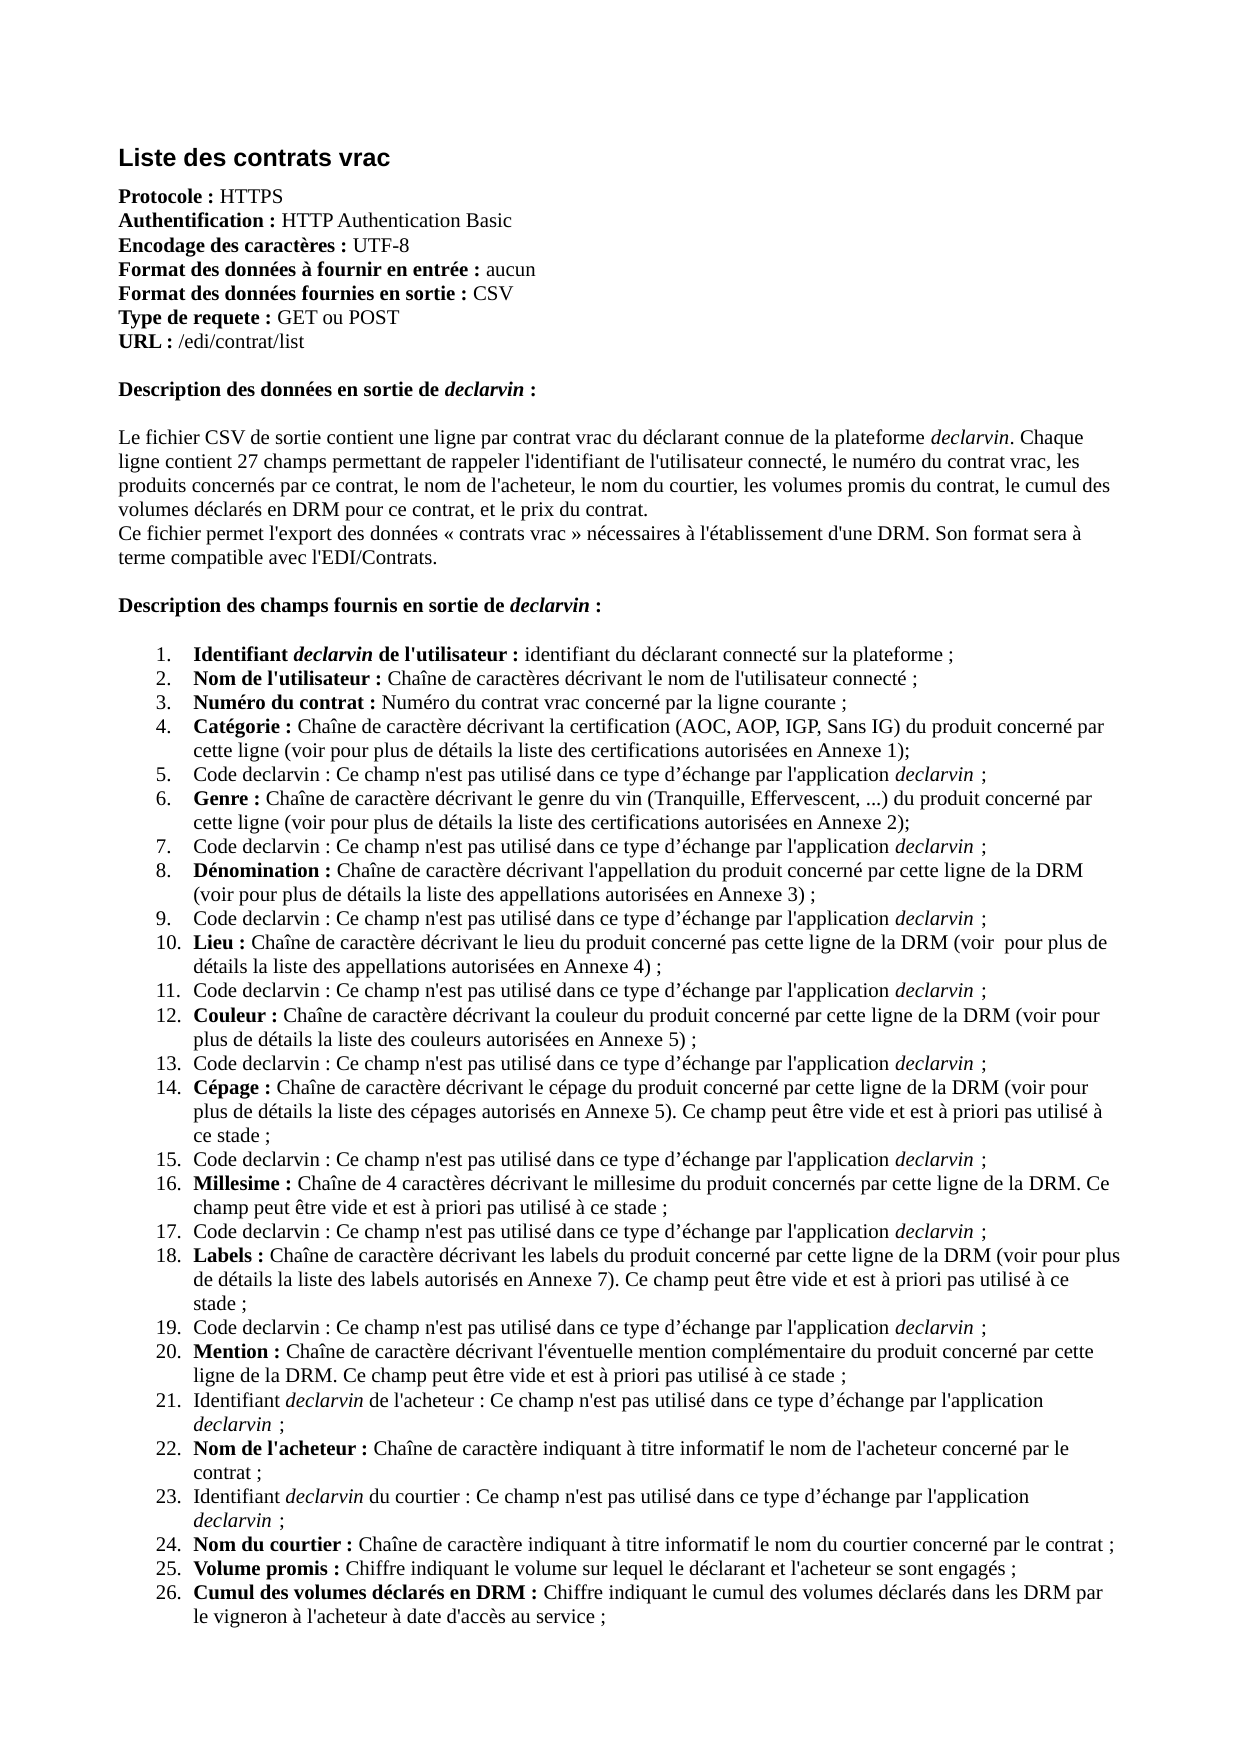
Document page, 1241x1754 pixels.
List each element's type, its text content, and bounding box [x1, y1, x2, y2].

text Description des champs fournis en sortie de declarvin : [118, 593, 1122, 617]
list Couleur : Chaîne de caractère décrivant la couleur du produit concerné par cette ligne de la DRM (voir pour plus de détails la liste des couleurs autorisées en Annexe 5) ; [156, 1002, 1122, 1051]
list Dénomination : Chaîne de caractère décrivant l'appellation du produit concerné par cette ligne de la DRM (voir pour plus de détails la liste des appellations autorisées en Annexe 3) ; [156, 858, 1122, 906]
list Code declarvin : Ce champ n'est pas utilisé dans ce type d’échange par l'application declarvin ; [156, 1051, 1122, 1075]
text Type de requete : GET ou POST [118, 305, 1122, 329]
list Genre : Chaîne de caractère décrivant le genre du vin (Tranquille, Effervescent, ...) du produit concerné par cette ligne (voir pour plus de détails la liste des certifications autorisées en Annexe 2); [156, 786, 1122, 834]
list Nom du courtier : Chaîne de caractère indiquant à titre informatif le nom du courtier concerné par le contrat ; [156, 1532, 1122, 1556]
list Catégorie : Chaîne de caractère décrivant la certification (AOC, AOP, IGP, Sans IG) du produit concerné par cette ligne (voir pour plus de détails la liste des certifications autorisées en Annexe 1); [156, 714, 1122, 762]
list Code declarvin : Ce champ n'est pas utilisé dans ce type d’échange par l'application declarvin ; [156, 1219, 1122, 1243]
subtitle Liste des contrats vrac [118, 143, 1122, 172]
text Le fichier CSV de sortie contient une ligne par contrat vrac du déclarant connue de la plateforme declarvin. Chaque ligne contient 27 champs permettant de rappeler l'identifiant de l'utilisateur connecté, le numéro du contrat vrac, les produits concernés par ce contrat, le nom de l'acheteur, le nom du courtier, les volumes promis du contrat, le cumul des volumes déclarés en DRM pour ce contrat, et le prix du contrat. [118, 425, 1122, 521]
text Encodage des caractères : UTF-8 [118, 232, 1122, 257]
list Nom de l'acheteur : Chaîne de caractère indiquant à titre informatif le nom de l'acheteur concerné par le contrat ; [156, 1436, 1122, 1484]
list Identifiant declarvin du courtier : Ce champ n'est pas utilisé dans ce type d’échange par l'application declarvin ; [156, 1484, 1122, 1532]
text URL : /edi/contrat/list [118, 329, 1122, 353]
list Numéro du contrat : Numéro du contrat vrac concerné par la ligne courante ; [156, 690, 1122, 714]
list Labels : Chaîne de caractère décrivant les labels du produit concerné par cette ligne de la DRM (voir pour plus de détails la liste des labels autorisés en Annexe 7). Ce champ peut être vide et est à priori pas utilisé à ce stade ; [156, 1243, 1122, 1315]
list Identifiant declarvin de l'utilisateur : identifiant du déclarant connecté sur la plateforme ; [156, 642, 1122, 666]
list Nom de l'utilisateur : Chaîne de caractères décrivant le nom de l'utilisateur connecté ; [156, 666, 1122, 690]
list Cumul des volumes déclarés en DRM : Chiffre indiquant le cumul des volumes déclarés dans les DRM par le vigneron à l'acheteur à date d'accès au service ; [156, 1580, 1122, 1628]
list Volume promis : Chiffre indiquant le volume sur lequel le déclarant et l'acheteur se sont engagés ; [156, 1556, 1122, 1580]
list Code declarvin : Ce champ n'est pas utilisé dans ce type d’échange par l'application declarvin ; [156, 906, 1122, 930]
list Code declarvin : Ce champ n'est pas utilisé dans ce type d’échange par l'application declarvin ; [156, 1315, 1122, 1339]
list Mention : Chaîne de caractère décrivant l'éventuelle mention complémentaire du produit concerné par cette ligne de la DRM. Ce champ peut être vide et est à priori pas utilisé à ce stade ; [156, 1339, 1122, 1387]
text Authentification : HTTP Authentication Basic [118, 208, 1122, 232]
list Code declarvin : Ce champ n'est pas utilisé dans ce type d’échange par l'application declarvin ; [156, 762, 1122, 786]
text Description des données en sortie de declarvin : [118, 377, 1122, 401]
list Code declarvin : Ce champ n'est pas utilisé dans ce type d’échange par l'application declarvin ; [156, 978, 1122, 1002]
list Identifiant declarvin de l'acheteur : Ce champ n'est pas utilisé dans ce type d’échange par l'application declarvin ; [156, 1387, 1122, 1436]
text Ce fichier permet l'export des données « contrats vrac » nécessaires à l'établissement d'une DRM. Son format sera à terme compatible avec l'EDI/Contrats. [118, 521, 1122, 569]
list Cépage : Chaîne de caractère décrivant le cépage du produit concerné par cette ligne de la DRM (voir pour plus de détails la liste des cépages autorisés en Annexe 5). Ce champ peut être vide et est à priori pas utilisé à ce stade ; [156, 1075, 1122, 1147]
text Format des données à fournir en entrée : aucun [118, 257, 1122, 281]
list Lieu : Chaîne de caractère décrivant le lieu du produit concerné pas cette ligne de la DRM (voir pour plus de détails la liste des appellations autorisées en Annexe 4) ; [156, 930, 1122, 978]
list Code declarvin : Ce champ n'est pas utilisé dans ce type d’échange par l'application declarvin ; [156, 834, 1122, 858]
list Millesime : Chaîne de 4 caractères décrivant le millesime du produit concernés par cette ligne de la DRM. Ce champ peut être vide et est à priori pas utilisé à ce stade ; [156, 1171, 1122, 1219]
list Code declarvin : Ce champ n'est pas utilisé dans ce type d’échange par l'application declarvin ; [156, 1147, 1122, 1171]
text Format des données fournies en sortie : CSV [118, 281, 1122, 305]
text Protocole : HTTPS [118, 184, 1122, 208]
